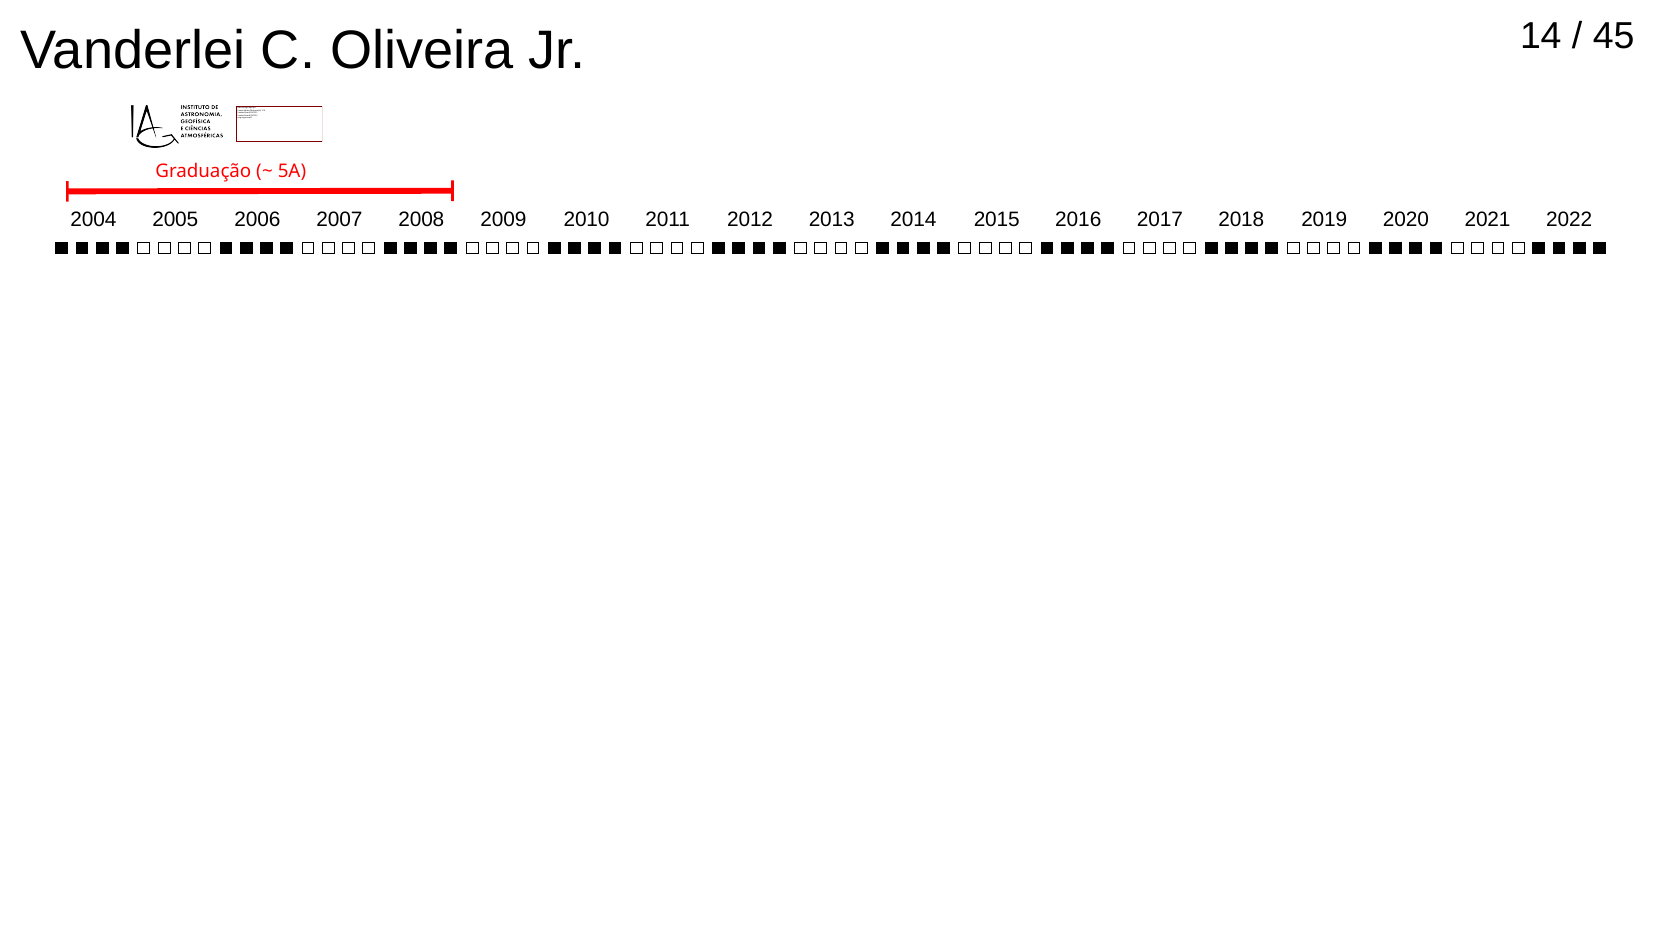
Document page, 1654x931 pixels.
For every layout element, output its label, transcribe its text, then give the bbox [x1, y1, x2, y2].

text_box 2010 [548, 200, 625, 239]
text_box 2015 [958, 200, 1035, 239]
text_box 2009 [465, 200, 542, 239]
text_box 2022 [1531, 200, 1608, 239]
text_box [855, 242, 868, 254]
text_box [1205, 242, 1218, 254]
text_box <number> / 45 [1375, 0, 1654, 71]
text_box [588, 242, 601, 254]
text_box [568, 242, 581, 254]
text_box 2020 [1368, 200, 1444, 239]
text_box 2011 [630, 200, 707, 239]
text_box [280, 242, 293, 254]
text_box [1019, 242, 1032, 254]
picture [236, 106, 323, 142]
text_box 2017 [1122, 200, 1198, 239]
text_box [76, 242, 88, 254]
text_box [55, 242, 68, 254]
text_box [1287, 242, 1300, 254]
text_box [322, 242, 335, 254]
text_box [979, 242, 992, 254]
text_box [178, 242, 191, 254]
text_box [1430, 242, 1442, 254]
text_box [1163, 242, 1176, 254]
text_box [753, 242, 765, 254]
text_box [506, 242, 519, 254]
text_box [691, 242, 704, 254]
text_box [1143, 242, 1156, 254]
text_box [1327, 242, 1340, 254]
text_box 2012 [712, 200, 788, 239]
text_box Vanderlei C. Oliveira Jr. [5, 11, 615, 89]
text_box 2006 [219, 200, 296, 239]
text_box [527, 242, 539, 254]
text_box [630, 242, 643, 254]
text_box [362, 242, 375, 254]
text_box [876, 242, 889, 254]
text_box [220, 242, 232, 254]
text_box [1492, 242, 1504, 254]
text_box [240, 242, 253, 254]
text_box [732, 242, 745, 254]
text_box [116, 242, 129, 254]
text_box [1512, 242, 1525, 254]
text_box 2004 [55, 200, 132, 239]
text_box [1471, 242, 1484, 254]
text_box [486, 242, 499, 254]
text_box 2013 [793, 200, 870, 239]
text_box [1307, 242, 1320, 254]
text_box [1123, 242, 1135, 254]
text_box 2008 [383, 200, 460, 239]
text_box 2021 [1449, 200, 1526, 239]
text_box [1183, 242, 1196, 254]
text_box [917, 242, 930, 254]
text_box [1389, 242, 1402, 254]
text_box [650, 242, 663, 254]
text_box [302, 242, 314, 254]
text_box [897, 242, 909, 254]
picture [131, 105, 223, 148]
text_box [1265, 242, 1278, 254]
text_box [466, 242, 479, 254]
text_box [404, 242, 417, 254]
text_box [999, 242, 1012, 254]
text_box [609, 242, 621, 254]
text_box 2016 [1040, 200, 1117, 239]
text_box [1409, 242, 1422, 254]
text_box 2007 [301, 200, 378, 239]
text_box [158, 242, 171, 254]
text_box [1369, 242, 1382, 254]
text_box [1225, 242, 1238, 254]
text_box [671, 242, 683, 254]
text_box 2014 [875, 200, 952, 239]
text_box [1245, 242, 1258, 254]
text_box [794, 242, 807, 254]
text_box [814, 242, 827, 254]
text_box [1593, 242, 1606, 254]
text_box [712, 242, 725, 254]
text_box [1532, 242, 1545, 254]
text_box [958, 242, 971, 254]
text_box [342, 242, 355, 254]
text_box 2018 [1203, 200, 1280, 239]
text_box [96, 242, 109, 254]
text_box [1101, 242, 1114, 254]
text_box [384, 242, 397, 254]
text_box [1081, 242, 1094, 254]
text_box [198, 242, 211, 254]
text_box [260, 242, 273, 254]
text_box [1061, 242, 1074, 254]
text_box 2005 [137, 200, 214, 239]
text_box Graduação (~ 5A) [140, 150, 326, 188]
text_box [424, 242, 437, 254]
text_box [1553, 242, 1565, 254]
text_box [937, 242, 950, 254]
text_box [1573, 242, 1586, 254]
text_box [1041, 242, 1053, 254]
text_box [773, 242, 786, 254]
text_box 2019 [1286, 200, 1363, 239]
text_box [444, 242, 457, 254]
text_box [1451, 242, 1464, 254]
text_box [548, 242, 561, 254]
text_box [137, 242, 150, 254]
text_box [835, 242, 847, 254]
text_box [1348, 242, 1360, 254]
